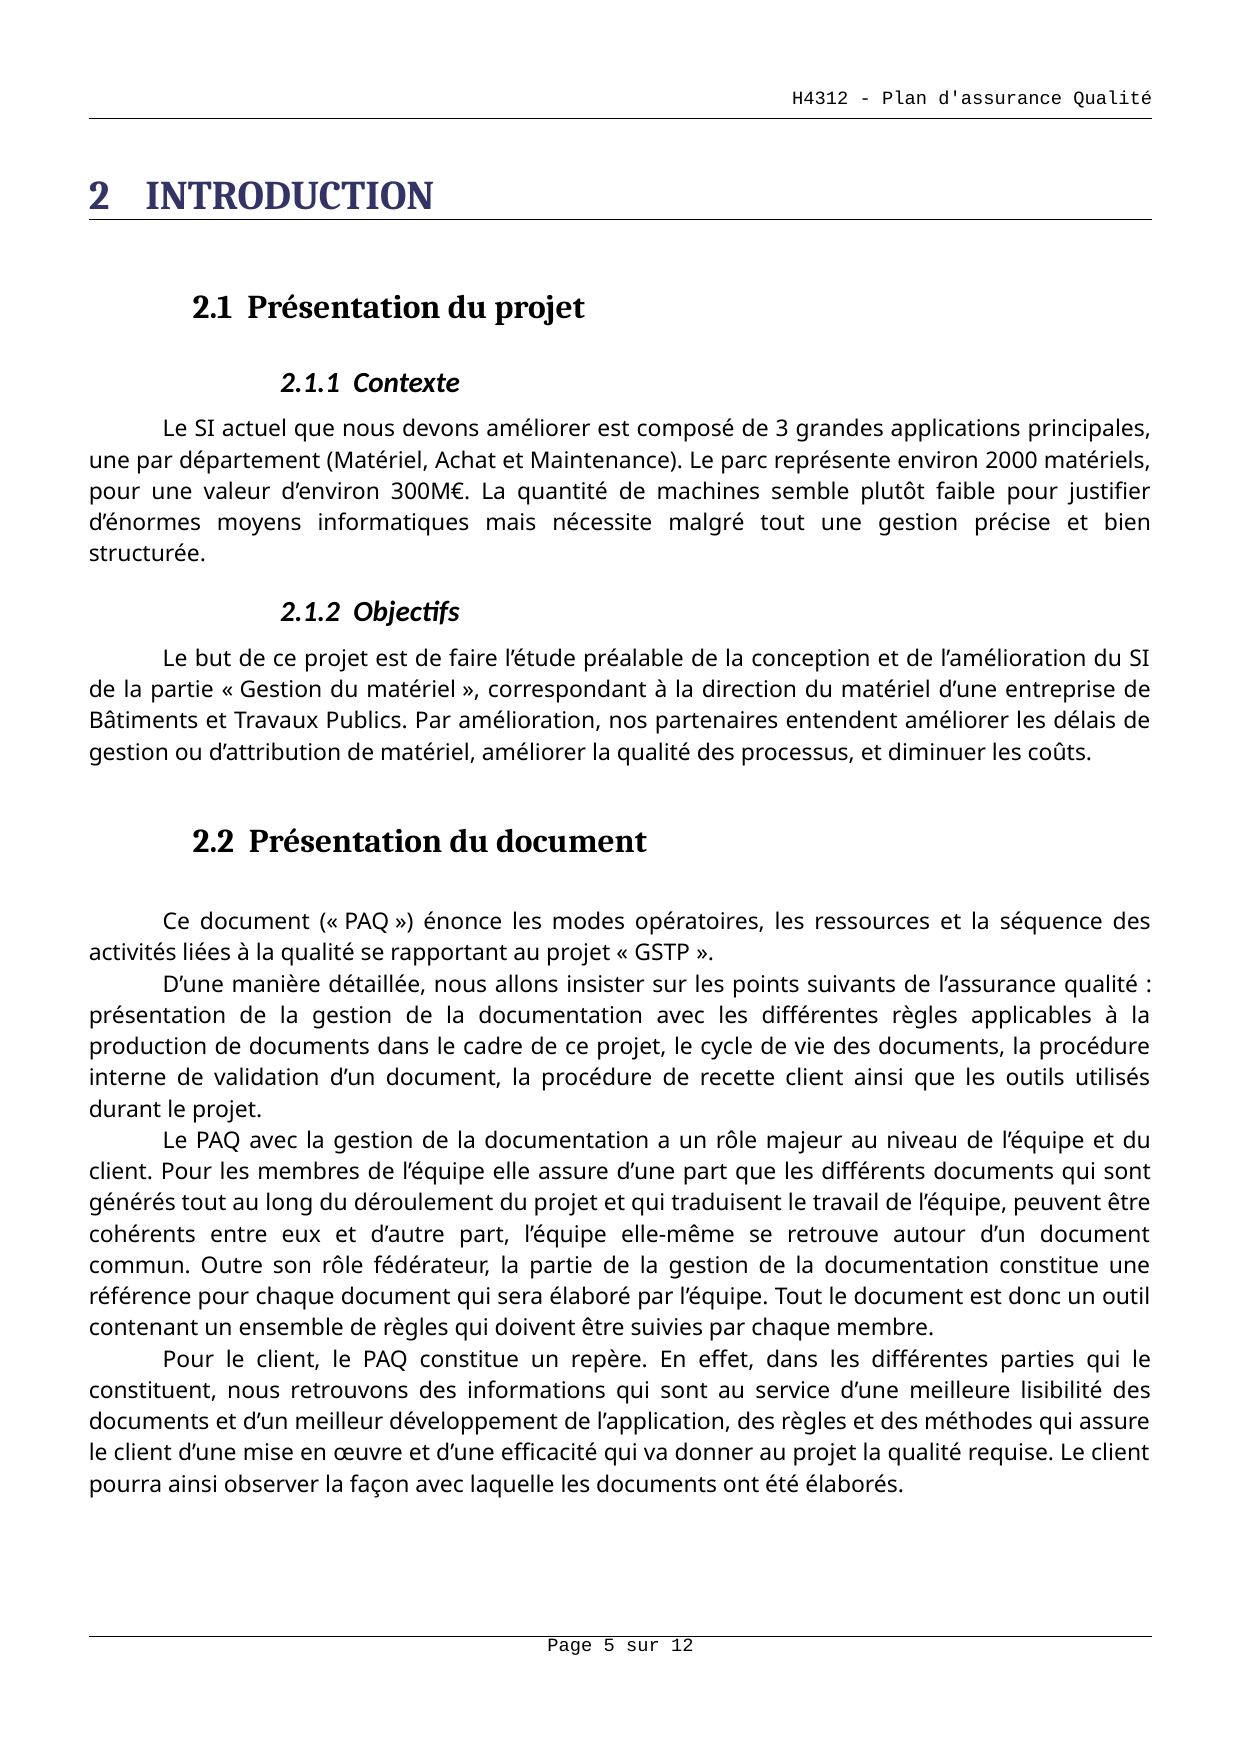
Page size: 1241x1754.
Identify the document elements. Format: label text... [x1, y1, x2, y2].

subtitle Contexte [280, 364, 1152, 400]
text Ce document (« PAQ ») énonce les modes opératoires, les ressources et la séquence des activités liées à la qualité se rapportant au projet « GSTP ». [88, 905, 1152, 967]
subtitle Objectifs [280, 593, 1152, 629]
text D’une manière détaillée, nous allons insister sur les points suivants de l’assurance qualité : présentation de la gestion de la documentation avec les différentes règles applicables à la production de documents dans le cadre de ce projet, le cycle de vie des documents, la procédure interne de validation d’un document, la procédure de recette client ainsi que les outils utilisés durant le projet. [88, 967, 1152, 1124]
subtitle Présentation du document [133, 823, 1152, 861]
subtitle Présentation du projet [133, 288, 1152, 327]
text Le SI actuel que nous devons améliorer est composé de 3 grandes applications principales, une par département (Matériel, Achat et Maintenance). Le parc représente environ 2000 matériels, pour une valeur d’environ 300M€. La quantité de machines semble plutôt faible pour justifier d’énormes moyens informatiques mais nécessite malgré tout une gestion précise et bien structurée. [88, 412, 1152, 568]
subtitle Introduction [88, 172, 1152, 219]
text Le PAQ avec la gestion de la documentation a un rôle majeur au niveau de l’équipe et du client. Pour les membres de l’équipe elle assure d’une part que les différents documents qui sont générés tout au long du déroulement du projet et qui traduisent le travail de l’équipe, peuvent être cohérents entre eux et d’autre part, l’équipe elle-même se retrouve autour d’un document commun. Outre son rôle fédérateur, la partie de la gestion de la documentation constitue une référence pour chaque document qui sera élaboré par l’équipe. Tout le document est donc un outil contenant un ensemble de règles qui doivent être suivies par chaque membre. [88, 1124, 1152, 1342]
text Pour le client, le PAQ constitue un repère. En effet, dans les différentes parties qui le constituent, nous retrouvons des informations qui sont au service d’une meilleure lisibilité des documents et d’un meilleur développement de l’application, des règles et des méthodes qui assure le client d’une mise en œuvre et d’une efficacité qui va donner au projet la qualité requise. Le client pourra ainsi observer la façon avec laquelle les documents ont été élaborés. [88, 1342, 1152, 1499]
text Le but de ce projet est de faire l’étude préalable de la conception et de l’amélioration du SI de la partie « Gestion du matériel », correspondant à la direction du matériel d’une entreprise de Bâtiments et Travaux Publics. Par amélioration, nos partenaires entendent améliorer les délais de gestion ou d’attribution de matériel, améliorer la qualité des processus, et diminuer les coûts. [88, 642, 1152, 767]
